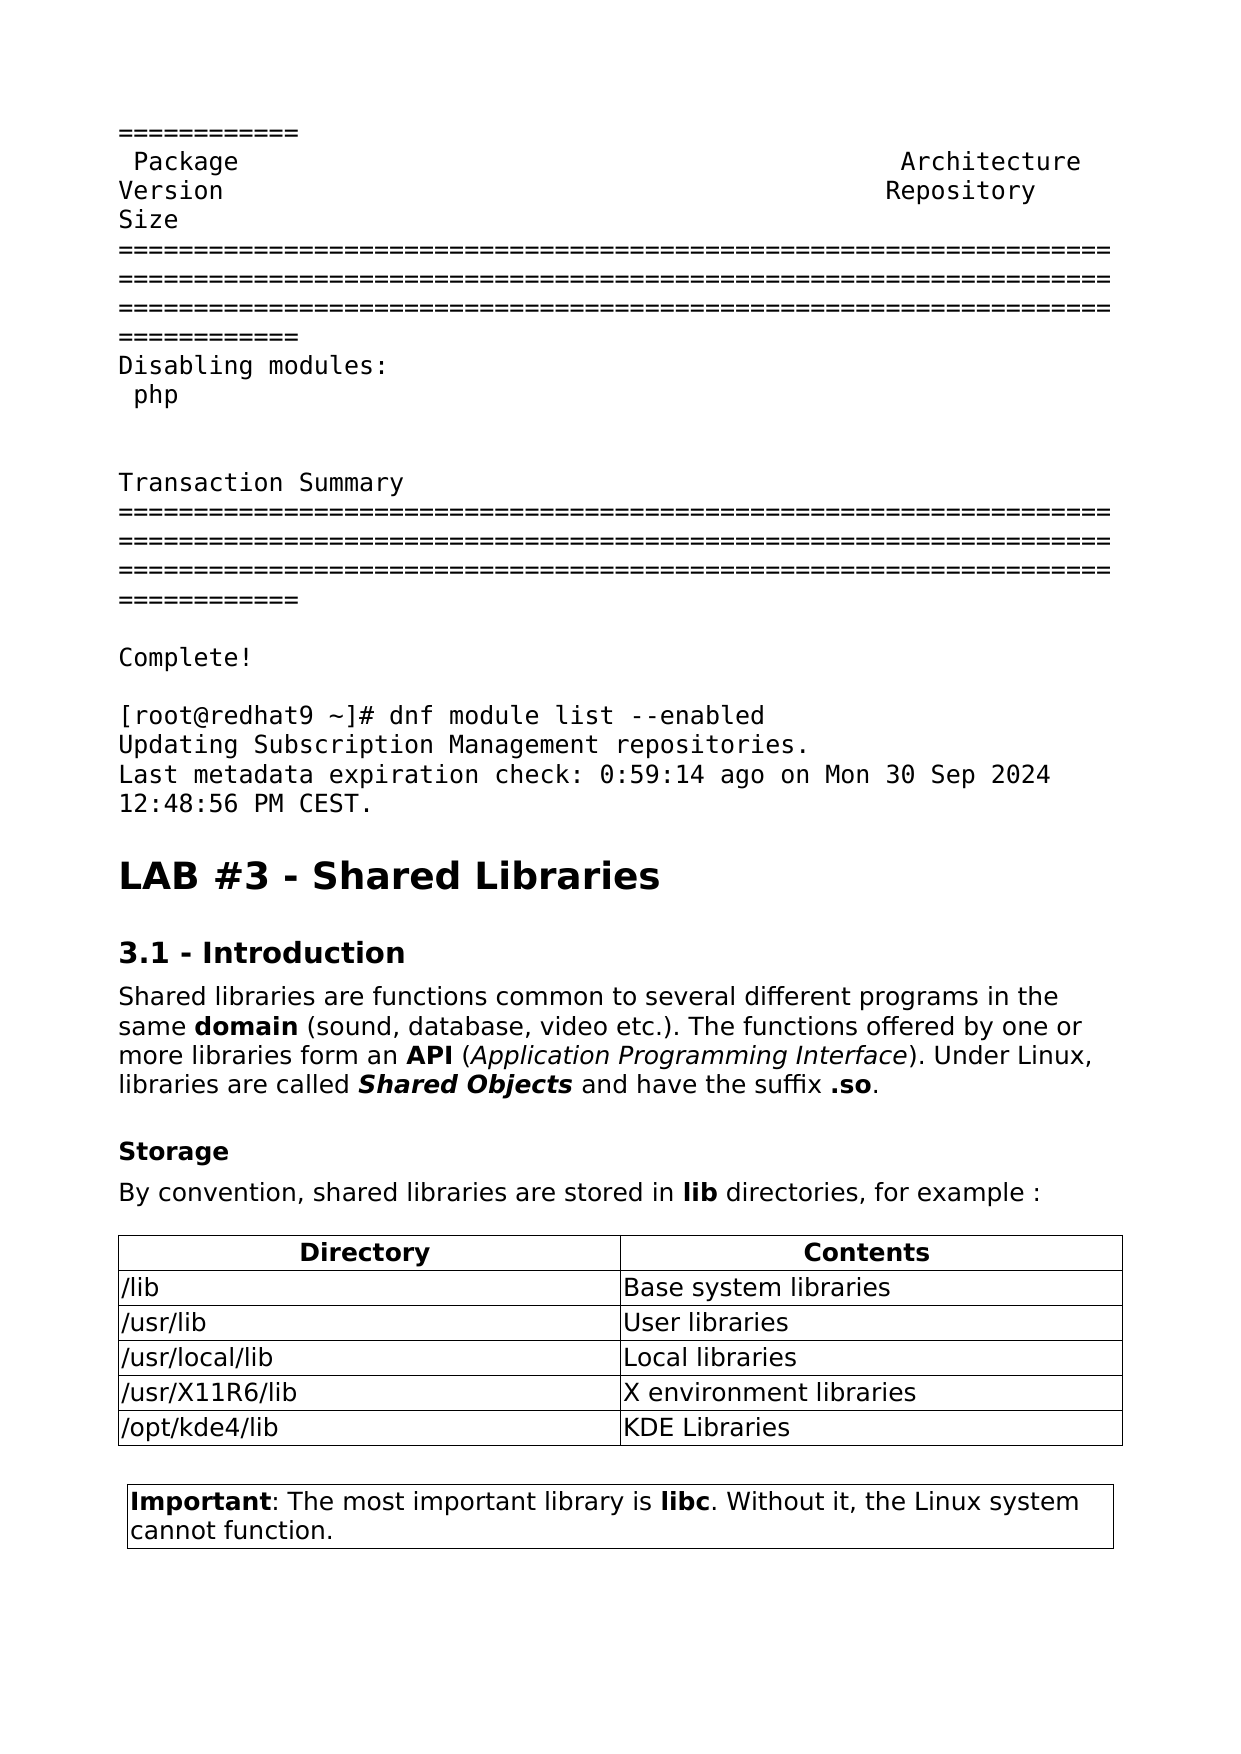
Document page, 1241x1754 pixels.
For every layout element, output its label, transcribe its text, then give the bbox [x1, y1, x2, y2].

subtitle Storage [118, 1137, 1122, 1166]
table_cell /lib [119, 1271, 620, 1305]
table_header Directory [119, 1236, 620, 1270]
table_cell Base system libraries [621, 1271, 1122, 1305]
table_cell /usr/local/lib [119, 1341, 620, 1375]
text By convention, shared libraries are stored in lib directories, for example : [118, 1178, 1122, 1207]
table_header Important: The most important library is libc. Without it, the Linux system cannot function. [128, 1485, 1113, 1548]
subtitle LAB #3 - Shared Libraries [118, 855, 1122, 898]
table_header Contents [621, 1236, 1122, 1270]
text Shared libraries are functions common to several different programs in the same domain (sound, database, video etc.). The functions offered by one or more libraries form an API (Application Programming Interface). Under Linux, libraries are called Shared Objects and have the suffix .so. [118, 982, 1122, 1099]
table_cell Local libraries [621, 1341, 1122, 1375]
table_cell KDE Libraries [621, 1411, 1122, 1445]
table_cell User libraries [621, 1306, 1122, 1340]
table_cell /opt/kde4/lib [119, 1411, 620, 1445]
table_cell /usr/X11R6/lib [119, 1376, 620, 1410]
subtitle 3.1 - Introduction [118, 936, 1122, 970]
table_cell X environment libraries [621, 1376, 1122, 1410]
table_cell /usr/lib [119, 1306, 620, 1340]
text ============ Package Architecture Version Repository Size ================================================================================================================================================================================================================== Disabling modules: php Transaction Summary ================================================================================================================================================================================================================== Complete! [root@redhat9 ~]# dnf module list --enabled Updating Subscription Management repositories. Last metadata expiration check: 0:59:14 ago on Mon 30 Sep 2024 12:48:56 PM CEST. [118, 118, 1122, 818]
